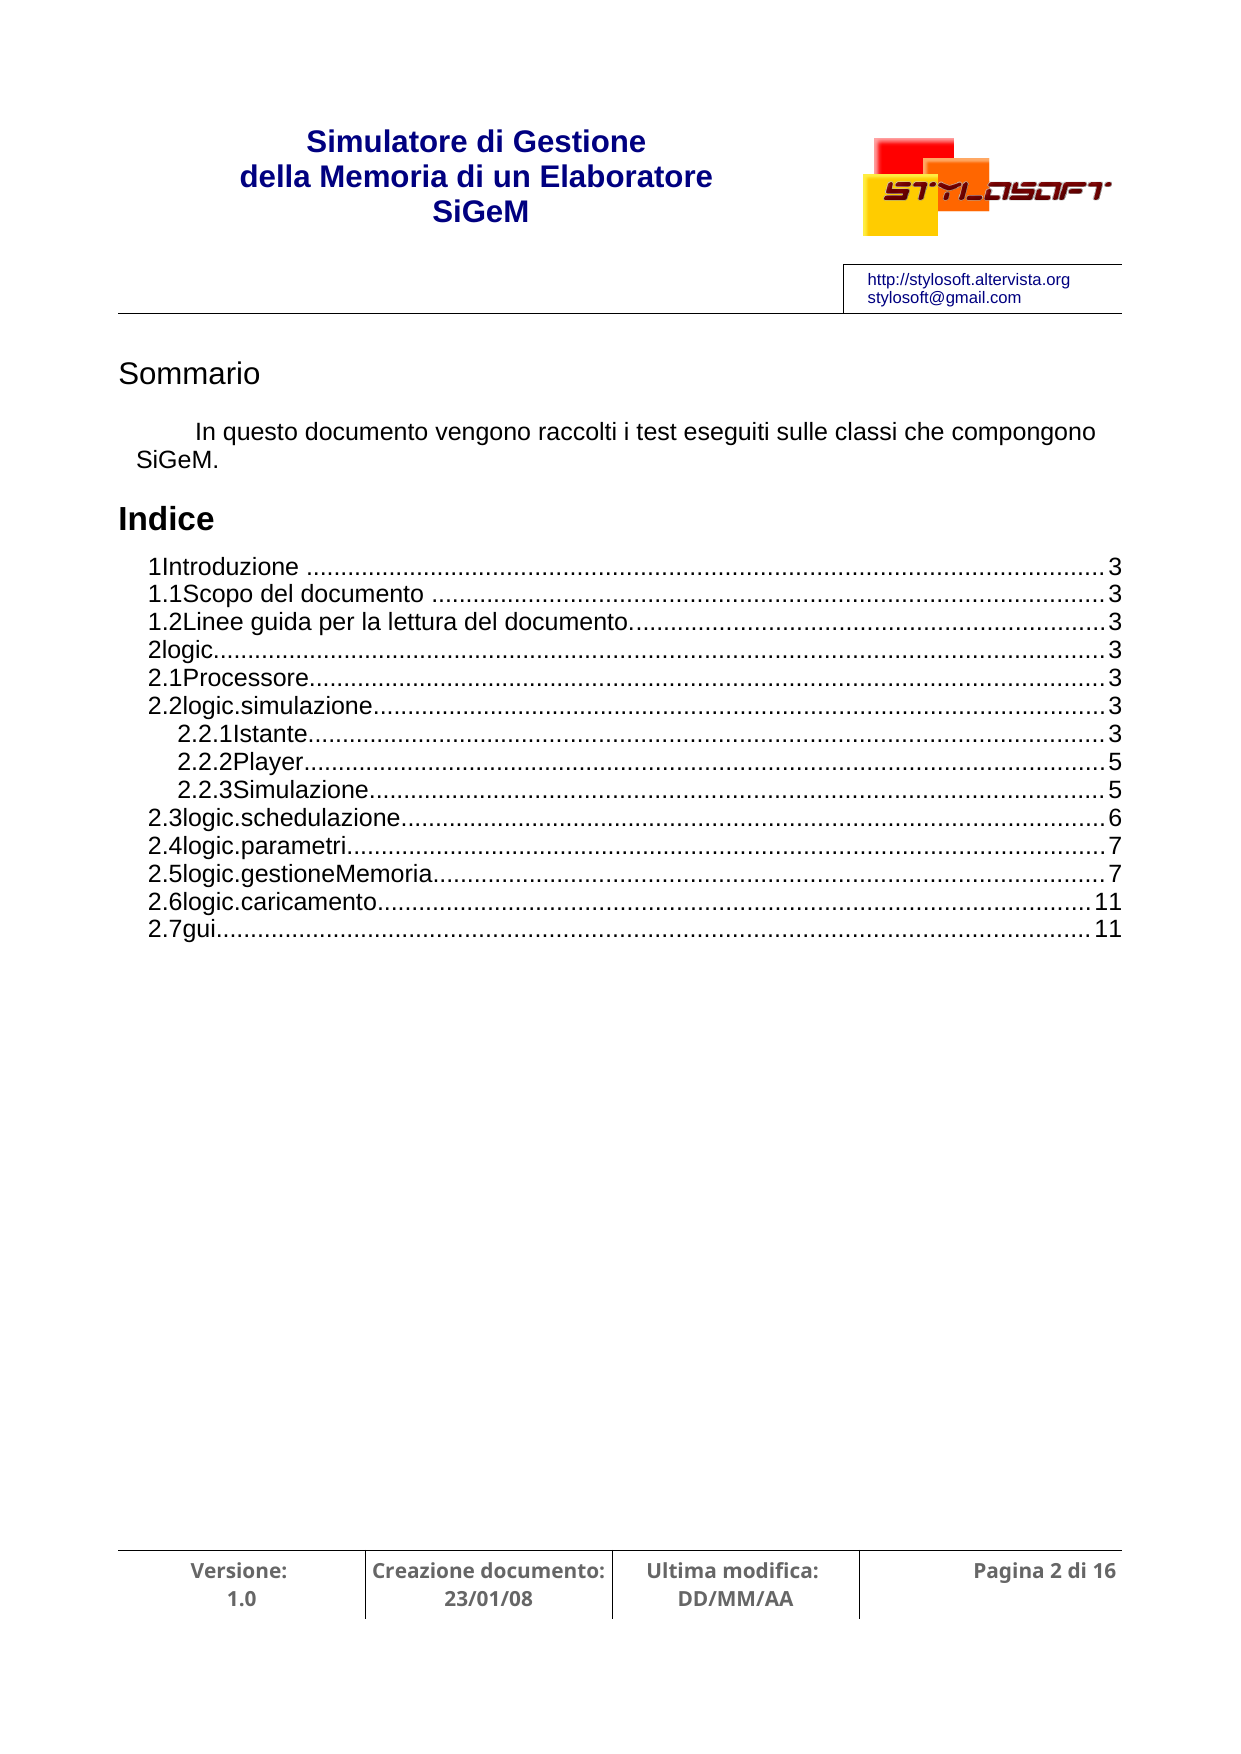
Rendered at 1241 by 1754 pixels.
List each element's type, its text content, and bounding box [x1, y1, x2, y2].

text 2.2.1Istante 3 [177, 720, 1122, 748]
text In questo documento vengono raccolti i test eseguiti sulle classi che compongono SiGeM. [136, 418, 1104, 474]
text 1.2Linee guida per la lettura del documento. 3 [148, 608, 1122, 636]
text 2logic 3 [148, 636, 1122, 664]
picture [848, 123, 1117, 247]
text 2.2.2Player 5 [177, 748, 1122, 776]
text 2.4logic.parametri 7 [148, 832, 1122, 859]
text 2.2logic.simulazione 3 [148, 692, 1122, 720]
subtitle Indice [118, 500, 1122, 538]
subtitle Sommario [118, 356, 1122, 391]
text 2.2.3Simulazione 5 [177, 776, 1122, 804]
text 2.5logic.gestioneMemoria 7 [148, 859, 1122, 887]
text 2.7gui 11 [148, 915, 1122, 943]
text 2.1Processore 3 [148, 664, 1122, 692]
text 1.1Scopo del documento 3 [148, 580, 1122, 608]
text 1Introduzione 3 [148, 552, 1122, 580]
text 2.6logic.caricamento 11 [148, 887, 1122, 915]
text 2.3logic.schedulazione 6 [148, 804, 1122, 832]
